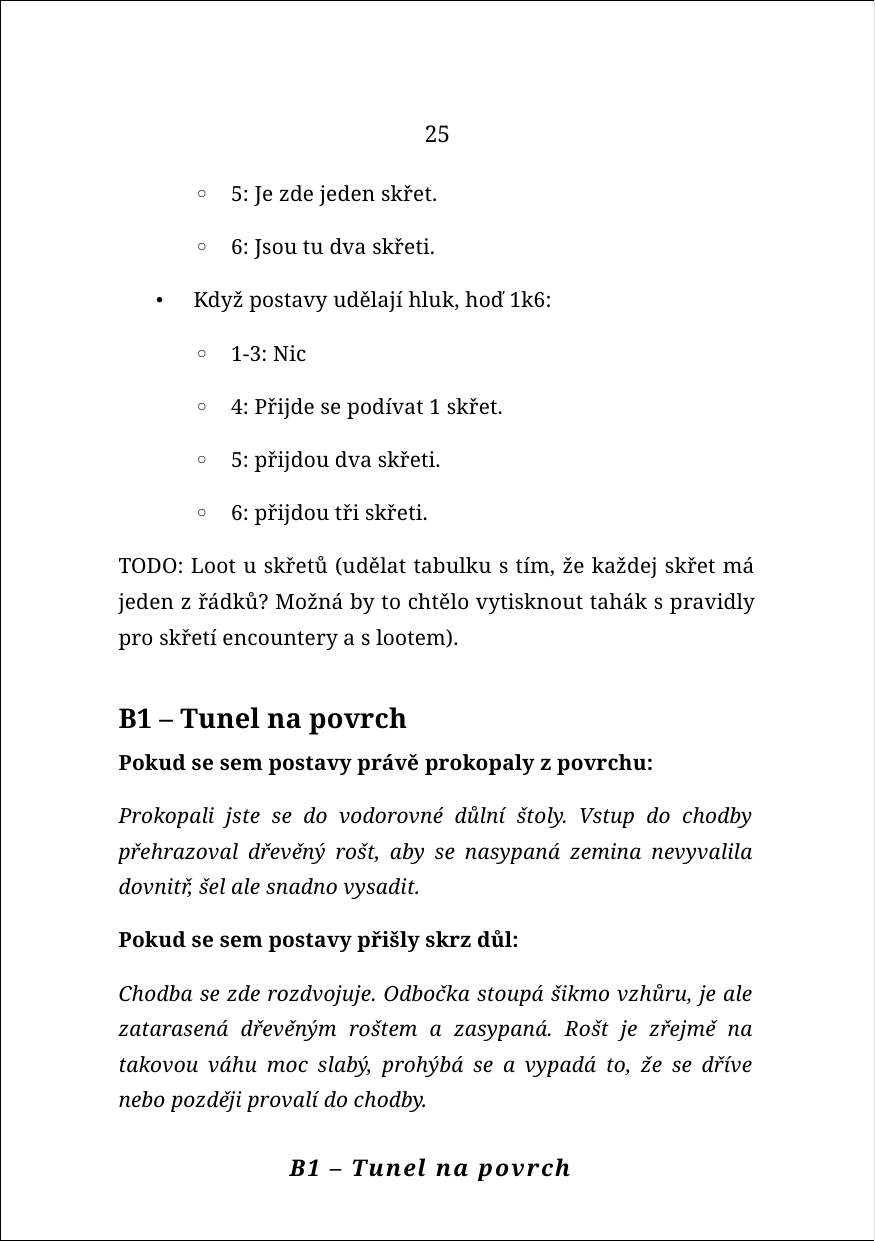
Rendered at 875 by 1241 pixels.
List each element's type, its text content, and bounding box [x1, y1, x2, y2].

list 1-3: Nic [193, 339, 756, 367]
list 6: přijdou tři skřeti. [193, 498, 756, 527]
text Pokud se sem postavy právě prokopaly z povrchu: [118, 748, 756, 777]
text Prokopali jste se do vodorovné důlní štoly. Vstup do chodby přehrazoval dřevěný rošt, aby se nasypaná zemina nevyvalila dovnitř, šel ale snadno vysadit. [118, 801, 756, 901]
list 5: Je zde jeden skřet. [193, 179, 756, 207]
text TODO: Loot u skřetů (udělat tabulku s tím, že každej skřet má jeden z řádků? Možná by to chtělo vytisknout tahák s pravidly pro skřetí encountery a s lootem). [118, 552, 756, 651]
text Pokud se sem postavy přišly skrz důl: [118, 926, 756, 954]
list 5: přijdou dva skřeti. [193, 445, 756, 473]
list 4: Přijde se podívat 1 skřet. [193, 392, 756, 420]
text Chodba se zde rozdvojuje. Odbočka stoupá šikmo vzhůru, je ale zatarasená dřevěným roštem a zasypaná. Rošt je zřejmě na takovou váhu moc slabý, prohýbá se a vypadá to, že se dříve nebo později provalí do chodby. [118, 979, 756, 1114]
list 6: Jsou tu dva skřeti. [193, 232, 756, 261]
list Když postavy udělají hluk, hoď 1k6: [156, 285, 756, 314]
subtitle B1 – Tunel na povrch [118, 699, 756, 736]
